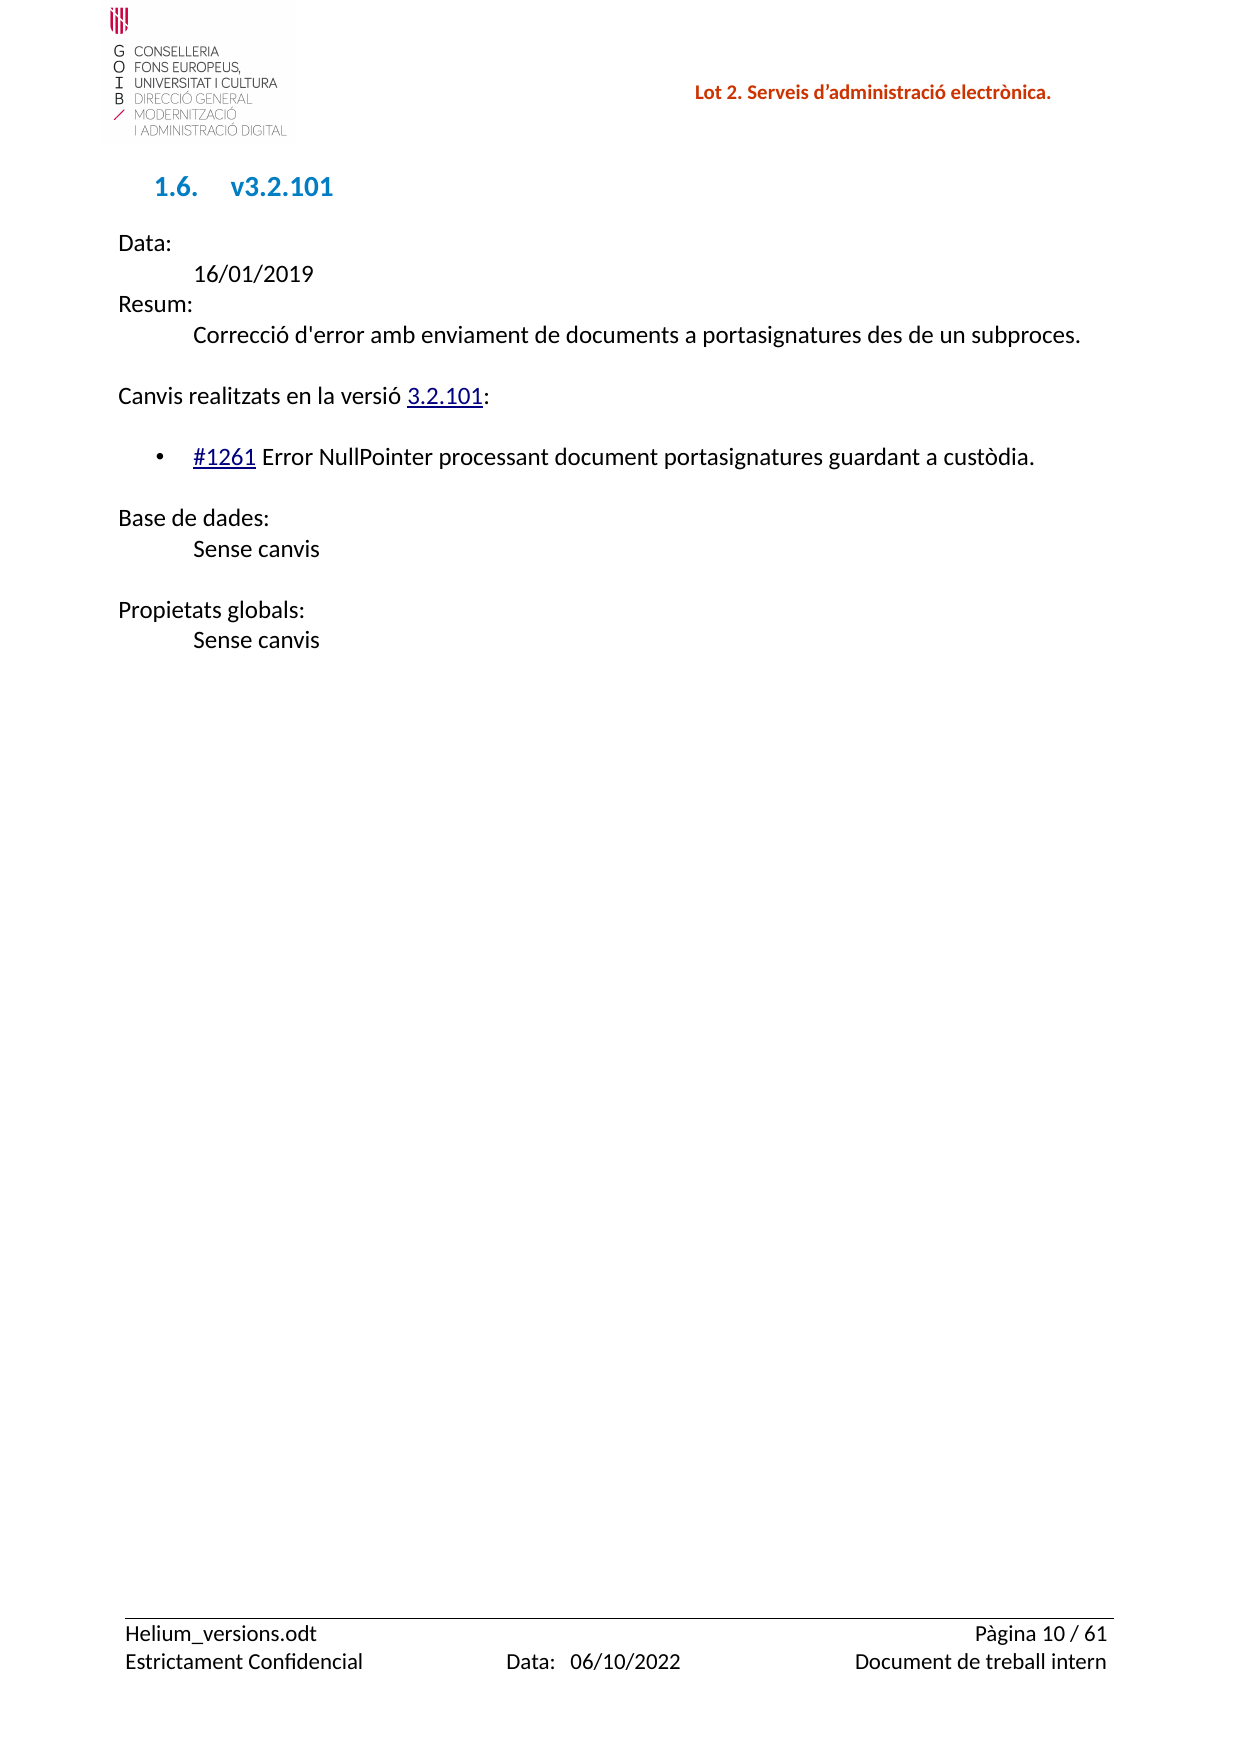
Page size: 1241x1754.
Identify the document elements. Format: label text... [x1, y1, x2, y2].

text Sense canvis [118, 624, 1122, 655]
list #1261 Error NullPointer processant document portasignatures guardant a custòdia. [156, 441, 1122, 472]
picture [100, 0, 297, 144]
subtitle v3.2.101 [153, 168, 1122, 204]
text Data: [118, 228, 1122, 258]
text Canvis realitzats en la versió 3.2.101: [118, 380, 1122, 411]
text 16/01/2019 [118, 258, 1122, 289]
text Base de dades: [118, 502, 1122, 533]
text Resum: [118, 289, 1122, 319]
text Sense canvis [118, 533, 1122, 563]
text Correcció d'error amb enviament de documents a portasignatures des de un subproces. [118, 319, 1122, 350]
text Propietats globals: [118, 594, 1122, 624]
